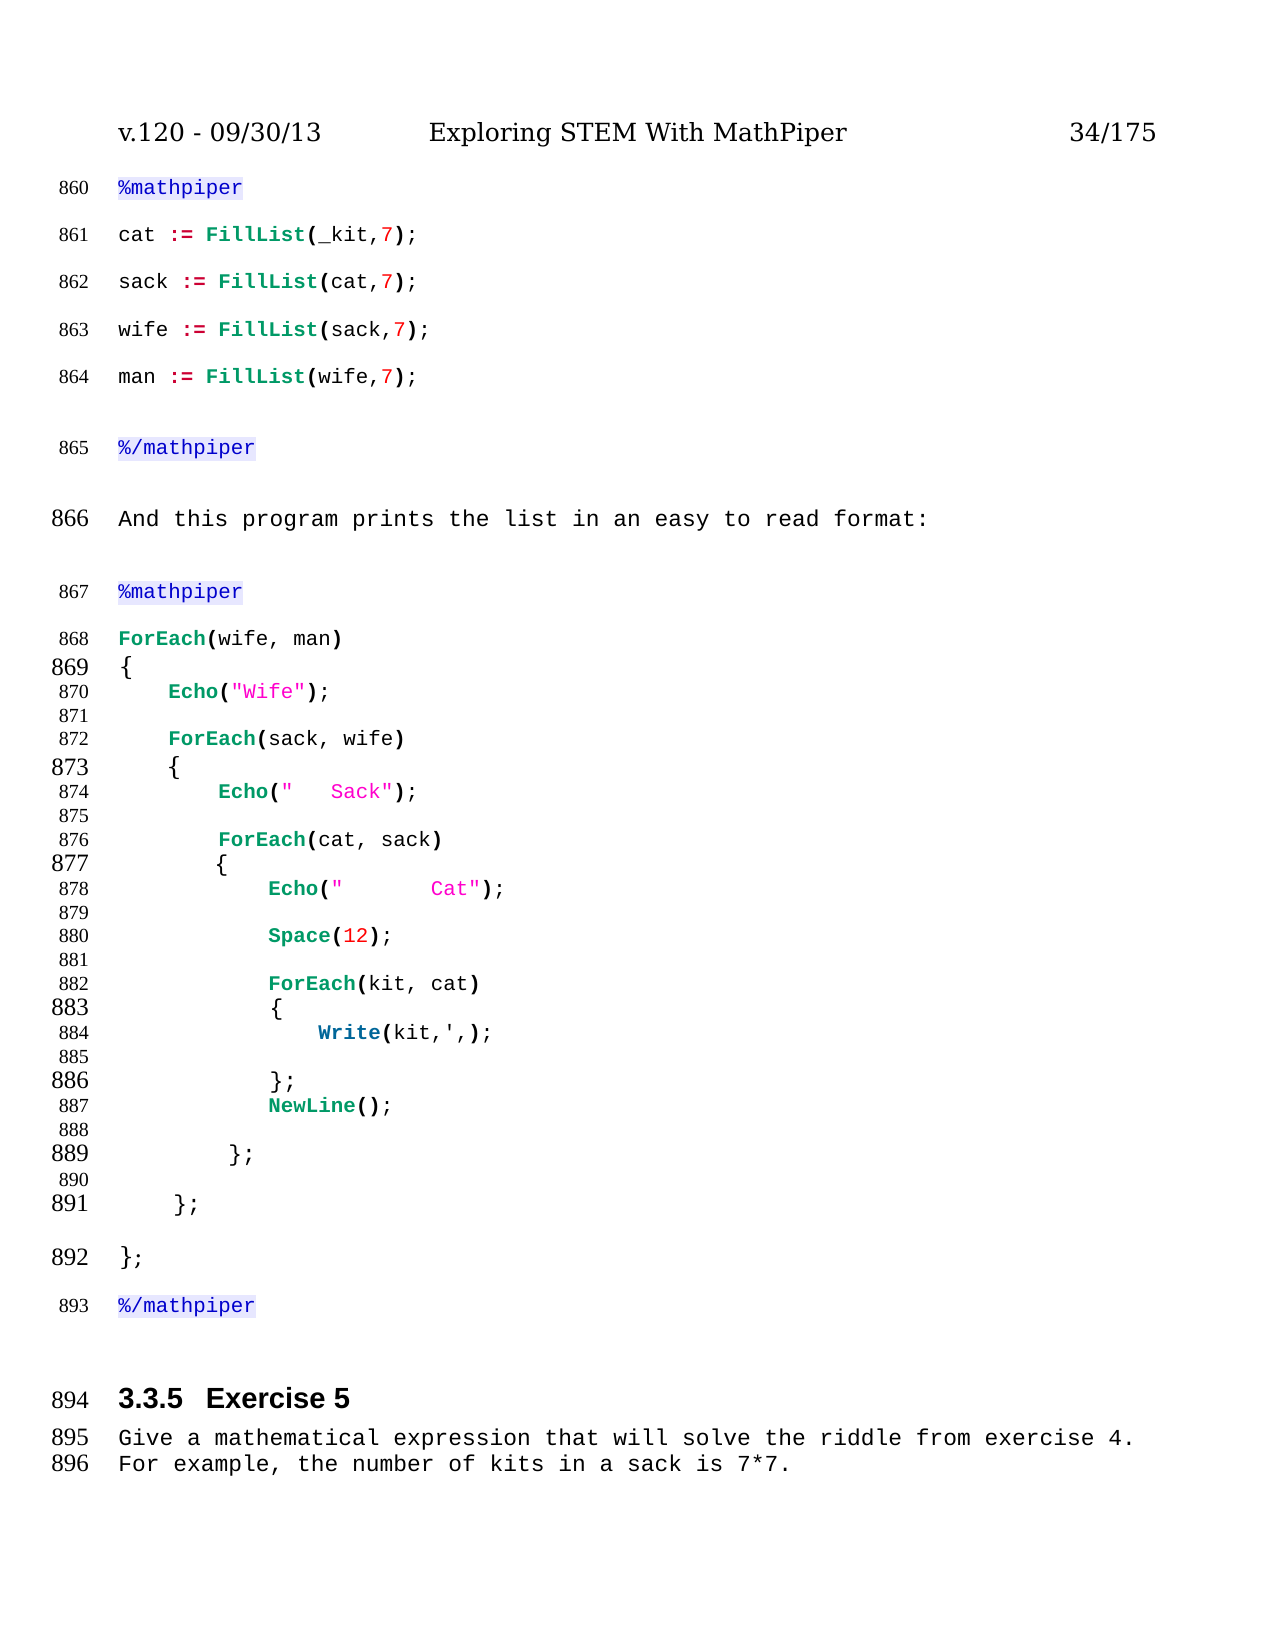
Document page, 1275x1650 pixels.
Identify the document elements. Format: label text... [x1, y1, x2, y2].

text Echo(" Sack"); [118, 781, 1157, 805]
text ForEach(sack, wife) [118, 728, 1157, 752]
text cat := FillList(_kit,7); [118, 224, 1157, 248]
text %/mathpiper [118, 437, 1157, 461]
subtitle Exercise 5 [118, 1381, 1157, 1414]
text }; [118, 1192, 1157, 1218]
text }; [118, 1069, 1157, 1096]
text ForEach(wife, man) [118, 628, 1157, 652]
text ForEach(cat, sack) [118, 828, 1157, 852]
text And this program prints the list in an easy to read format: [118, 508, 1157, 534]
text Echo("Wife"); [118, 681, 1157, 705]
text { [118, 852, 1157, 878]
text Give a mathematical expression that will solve the riddle from exercise 4. For example, the number of kits in a sack is 7*7. [118, 1426, 1157, 1478]
text man := FillList(wife,7); [118, 366, 1157, 389]
text }; [118, 1143, 1157, 1169]
text wife := FillList(sack,7); [118, 319, 1157, 342]
text { [118, 652, 1157, 681]
text %mathpiper [118, 177, 1157, 200]
text Write(kit,',); [118, 1022, 1157, 1046]
text NewLine(); [118, 1096, 1157, 1119]
text }; [118, 1242, 1157, 1271]
text sack := FillList(cat,7); [118, 271, 1157, 295]
text %/mathpiper [118, 1295, 1157, 1318]
text Space(12); [118, 925, 1157, 949]
text { [118, 752, 1157, 781]
text Echo(" Cat"); [118, 878, 1157, 902]
text ForEach(kit, cat) [118, 973, 1157, 996]
text %mathpiper [118, 581, 1157, 605]
text { [118, 996, 1157, 1022]
